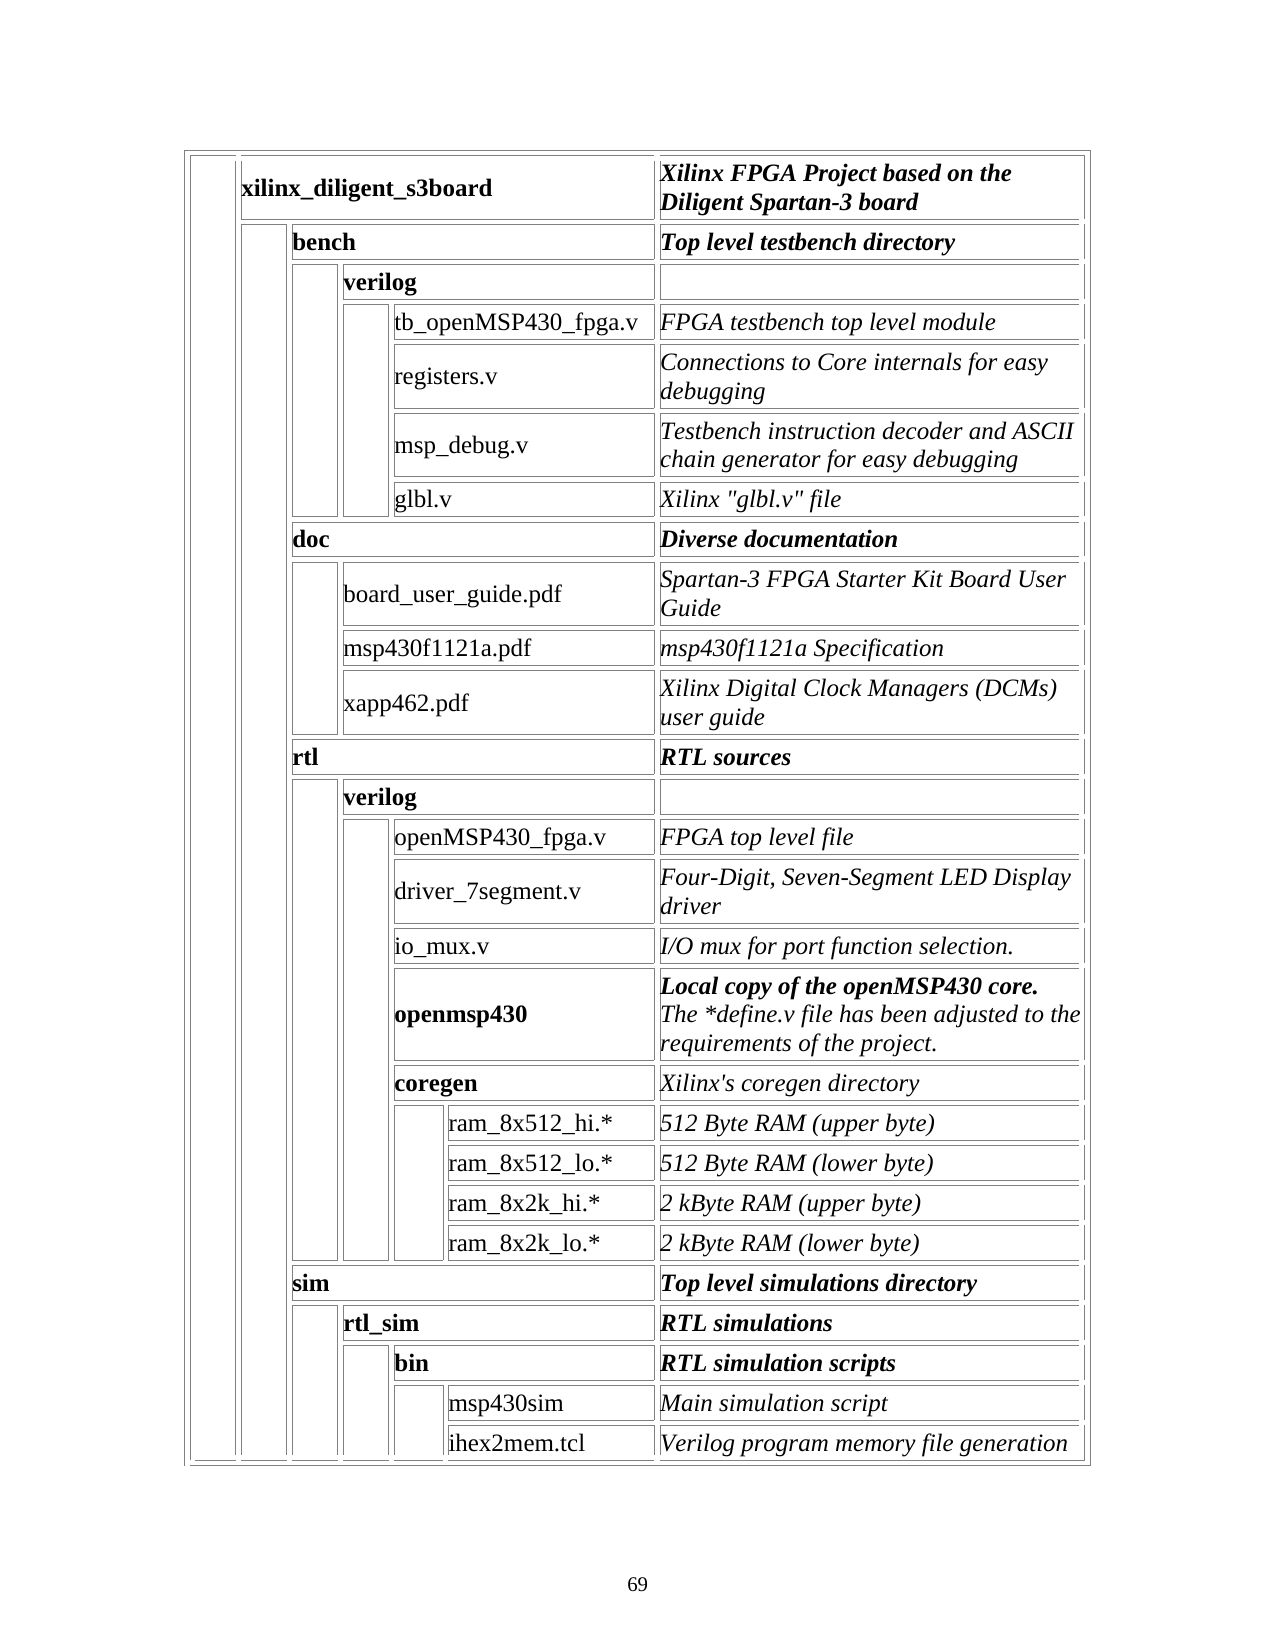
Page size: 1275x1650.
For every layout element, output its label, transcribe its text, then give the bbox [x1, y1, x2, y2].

table_cell 512 Byte RAM (upper byte) [657, 1100, 1087, 1140]
table_cell msp430sim [445, 1380, 657, 1420]
table_cell abcd [340, 299, 391, 516]
table_cell xilinx_diligent_s3board [238, 151, 657, 219]
table_cell Spartan-3 FPGA Starter Kit Board User Guide [657, 556, 1087, 625]
table_cell abcd [391, 1100, 445, 1260]
table_cell Top level testbench directory [657, 219, 1087, 259]
table_cell glbl.v [391, 476, 657, 516]
table_cell Main simulation script [657, 1380, 1087, 1420]
table_cell rtl [289, 734, 657, 774]
table_cell FPGA testbench top level module [657, 299, 1087, 339]
table_cell ram_8x512_hi.* [445, 1100, 657, 1140]
table_cell 512 Byte RAM (lower byte) [657, 1140, 1087, 1180]
table_cell Verilog program memory file generation [657, 1420, 1087, 1460]
table_cell Testbench instruction decoder and ASCII chain generator for easy debugging [657, 408, 1087, 476]
table_cell driver_7segment.v [391, 854, 657, 922]
table_cell bench [289, 219, 657, 259]
table_cell openmsp430 [391, 963, 657, 1060]
table_cell verilog [340, 259, 657, 299]
table_cell abcd [289, 1300, 340, 1460]
table_cell RTL sources [657, 734, 1087, 774]
table_cell Local copy of the openMSP430 core. The *define.v file has been adjusted to the requirements of the project. [657, 963, 1087, 1060]
table_cell msp_debug.v [391, 408, 657, 476]
table_cell [657, 774, 1087, 814]
table_cell tb_openMSP430_fpga.v [391, 299, 657, 339]
table_cell Four-Digit, Seven-Segment LED Display driver [657, 854, 1087, 922]
table_cell Top level simulations directory [657, 1260, 1087, 1300]
table_cell RTL simulations [657, 1300, 1087, 1340]
table_cell Xilinx Digital Clock Managers (DCMs) user guide [657, 665, 1087, 734]
table_cell abcd [340, 1340, 391, 1460]
table_cell abcd [187, 151, 238, 1460]
table_cell openMSP430_fpga.v [391, 814, 657, 854]
table_cell msp430f1121a Specification [657, 625, 1087, 665]
table_cell abcd [391, 1380, 445, 1460]
table_cell verilog [340, 774, 657, 814]
table_cell ram_8x512_lo.* [445, 1140, 657, 1180]
table_cell 2 kByte RAM (lower byte) [657, 1220, 1087, 1260]
table_cell 2 kByte RAM (upper byte) [657, 1180, 1087, 1220]
table_cell bin [391, 1340, 657, 1380]
table_cell RTL simulation scripts [657, 1340, 1087, 1380]
table_cell xapp462.pdf [340, 665, 657, 734]
table_cell registers.v [391, 339, 657, 407]
table_cell ram_8x2k_lo.* [445, 1220, 657, 1260]
table_cell Diverse documentation [657, 516, 1087, 556]
table_cell abcd [289, 259, 340, 516]
table_cell board_user_guide.pdf [340, 556, 657, 625]
table_cell msp430f1121a.pdf [340, 625, 657, 665]
table_cell abcd [340, 814, 391, 1260]
table_cell FPGA top level file [657, 814, 1087, 854]
table_cell ihex2mem.tcl [445, 1420, 657, 1460]
table_cell io_mux.v [391, 923, 657, 962]
table_cell Xilinx FPGA Project based on the Diligent Spartan-3 board [657, 151, 1087, 219]
table_cell sim [289, 1260, 657, 1300]
table_cell abcd [289, 556, 340, 734]
table_cell Xilinx "glbl.v" file [657, 476, 1087, 516]
table_cell Xilinx's coregen directory [657, 1060, 1087, 1100]
table_cell ram_8x2k_hi.* [445, 1180, 657, 1220]
table_cell rtl_sim [340, 1300, 657, 1340]
table_cell abcd [289, 774, 340, 1260]
table_cell [657, 259, 1087, 299]
table_cell Connections to Core internals for easy debugging [657, 339, 1087, 407]
table_cell abcd [238, 219, 289, 1460]
table_cell doc [289, 516, 657, 556]
table_cell I/O mux for port function selection. [657, 923, 1087, 962]
table_cell coregen [391, 1060, 657, 1100]
